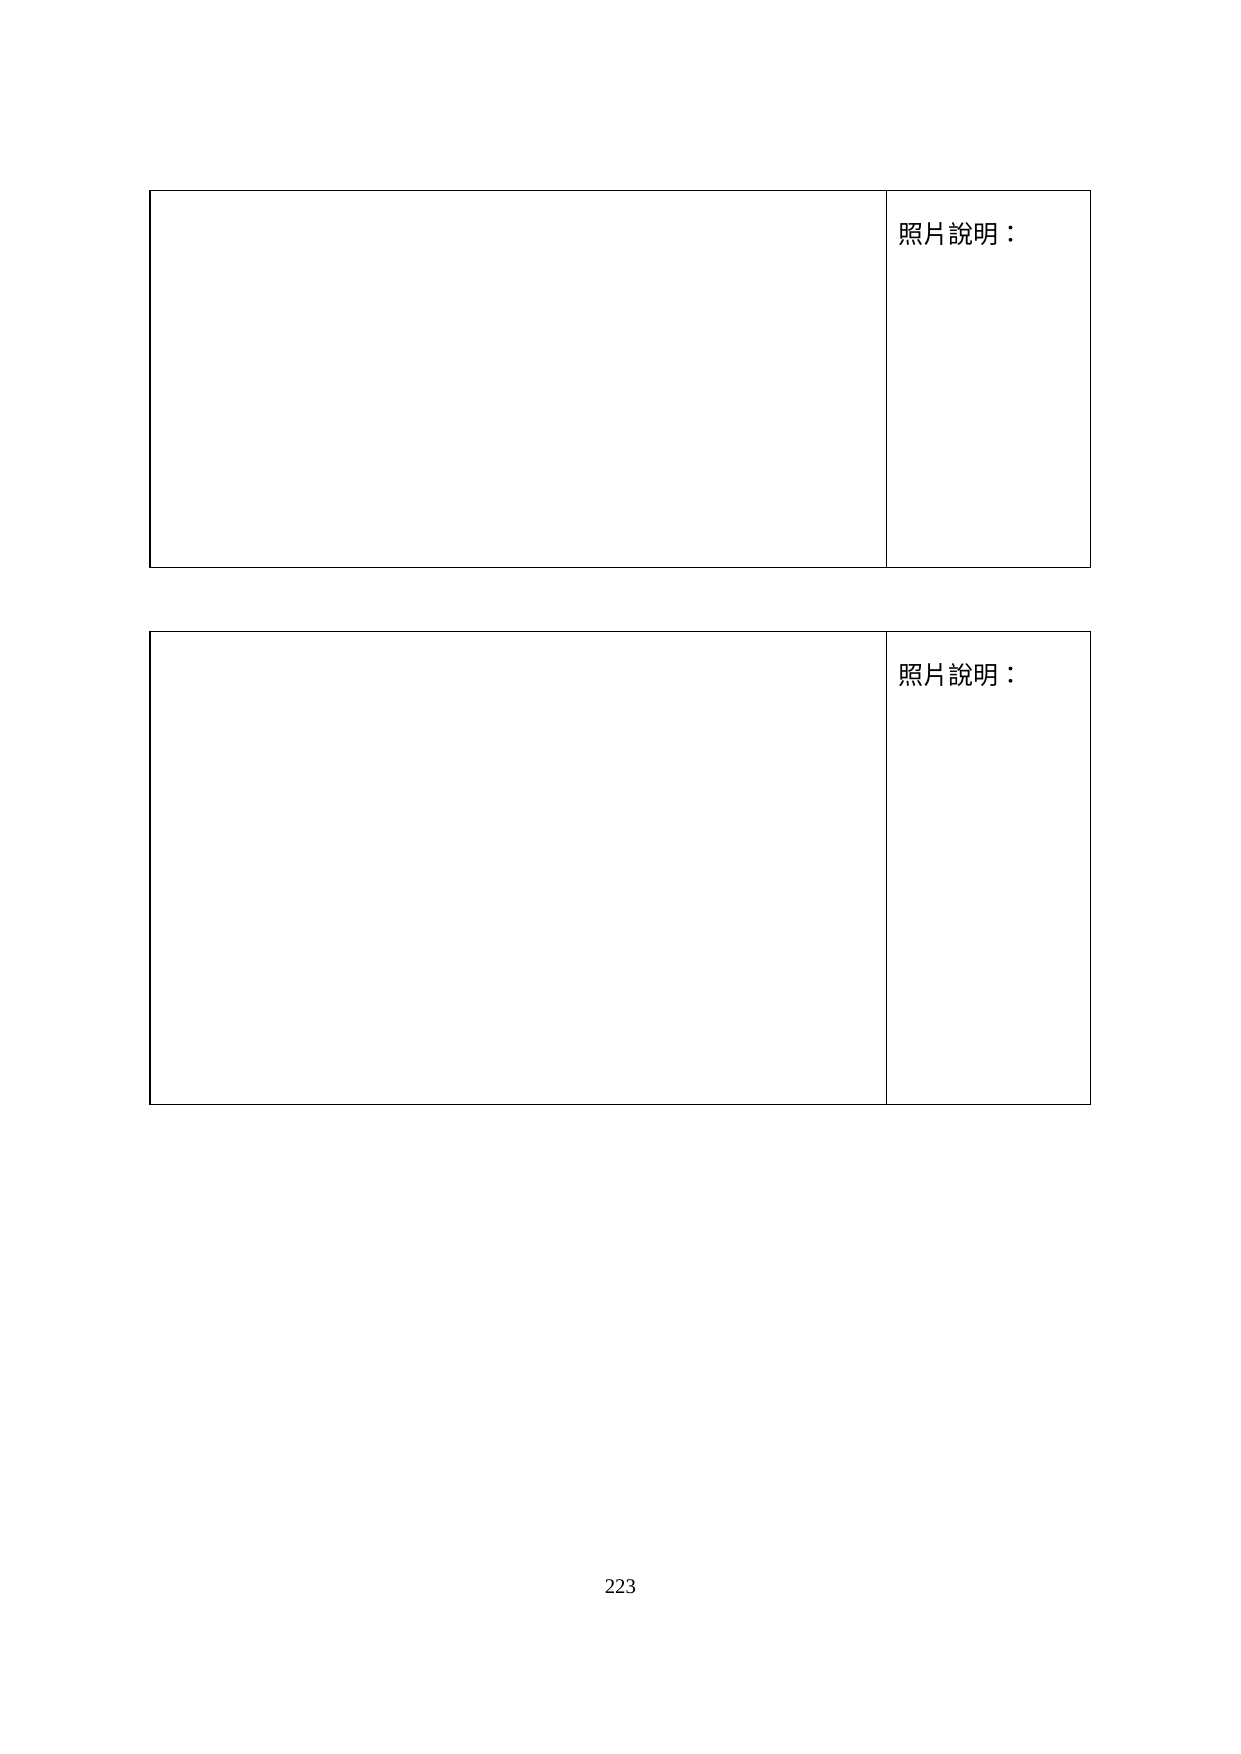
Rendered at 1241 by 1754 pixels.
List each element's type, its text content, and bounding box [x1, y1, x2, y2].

table_cell [151, 191, 886, 567]
table_header 照片說明： [887, 632, 1090, 1103]
table_cell 照片說明： [887, 191, 1090, 567]
table_header [151, 632, 886, 1103]
